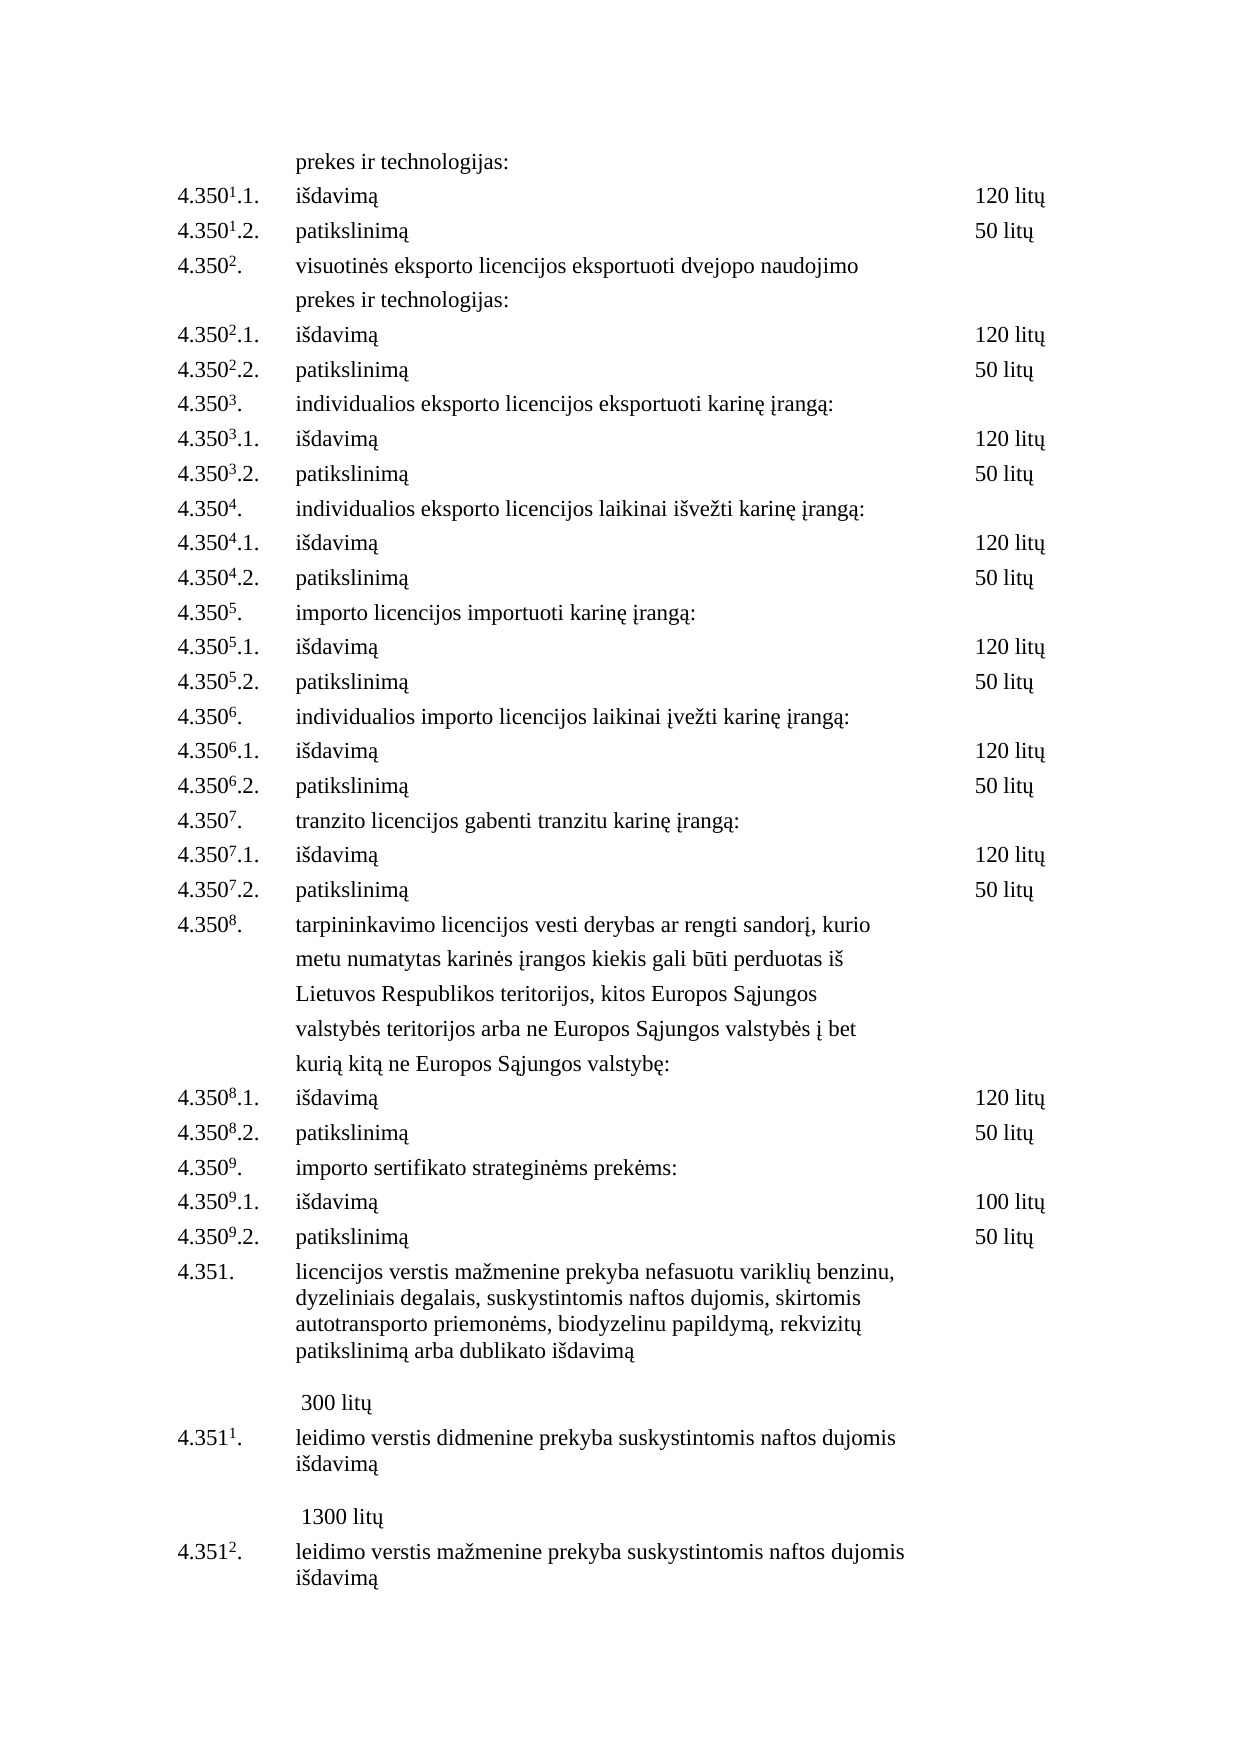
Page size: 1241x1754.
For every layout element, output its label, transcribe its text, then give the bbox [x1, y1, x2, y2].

text Lietuvos Respublikos teritorijos, kitos Europos Sąjungos [252, 980, 1122, 1007]
text 4.3502.2. patikslinimą 50 litų [177, 356, 1122, 382]
text valstybės teritorijos arba ne Europos Sąjungos valstybės į bet [252, 1015, 1122, 1041]
text metu numatytas karinės įrangos kiekis gali būti perduotas iš [252, 946, 1122, 972]
text 4.3509.2. patikslinimą 50 litų [177, 1223, 1122, 1249]
text 4.3502. visuotinės eksporto licencijos eksportuoti dvejopo naudojimo [177, 252, 1122, 278]
text 4.3507.2. patikslinimą 50 litų [177, 876, 1122, 902]
text 4.3506.2. patikslinimą 50 litų [177, 772, 1122, 798]
text 4.3509.1. išdavimą 100 litų [177, 1188, 1122, 1215]
text 4.3501.1. išdavimą 120 litų [177, 182, 1122, 209]
text 4.3509. importo sertifikato strateginėms prekėms: [177, 1154, 1122, 1180]
text 4.3512. leidimo verstis mažmenine prekyba suskystintomis naftos dujomis išdavimą [177, 1538, 930, 1591]
text 4.351. licencijos verstis mažmenine prekyba nefasuotu variklių benzinu, dyzeliniais degalais, suskystintomis naftos dujomis, skirtomis autotransporto priemonėms, biodyzelinu papildymą, rekvizitų patikslinimą arba dublikato išdavimą 300 litų [177, 1258, 930, 1416]
text 4.3501.2. patikslinimą 50 litų [177, 217, 1122, 243]
text 4.3507.1. išdavimą 120 litų [177, 841, 1122, 868]
text 4.3506.1. išdavimą 120 litų [177, 737, 1122, 764]
text 4.3508.2. patikslinimą 50 litų [177, 1119, 1122, 1145]
text kurią kitą ne Europos Sąjungos valstybę: [252, 1049, 1122, 1076]
text prekes ir technologijas: [177, 148, 1122, 174]
text 4.3503.1. išdavimą 120 litų [177, 425, 1122, 452]
text prekes ir technologijas: [177, 286, 1122, 313]
text 4.3508. tarpininkavimo licencijos vesti derybas ar rengti sandorį, kurio [177, 911, 1122, 937]
text 4.3504.1. išdavimą 120 litų [177, 529, 1122, 556]
text 4.3505. importo licencijos importuoti karinę įrangą: [177, 599, 1122, 625]
text 4.3505.1. išdavimą 120 litų [177, 633, 1122, 660]
text 4.3507. tranzito licencijos gabenti tranzitu karinę įrangą: [177, 807, 1122, 833]
text 4.3503. individualios eksporto licencijos eksportuoti karinę įrangą: [177, 391, 1122, 417]
text 4.3505.2. patikslinimą 50 litų [177, 668, 1122, 694]
text 4.3504.2. patikslinimą 50 litų [177, 564, 1122, 590]
text 4.3504. individualios eksporto licencijos laikinai išvežti karinę įrangą: [177, 494, 1122, 521]
text 4.3506. individualios importo licencijos laikinai įvežti karinę įrangą: [177, 703, 1122, 729]
text 4.3511. leidimo verstis didmenine prekyba suskystintomis naftos dujomis išdavimą 1300 litų [177, 1424, 930, 1529]
text 4.3503.2. patikslinimą 50 litų [177, 460, 1122, 486]
text 4.3502.1. išdavimą 120 litų [177, 321, 1122, 347]
text 4.3508.1. išdavimą 120 litų [177, 1084, 1122, 1111]
